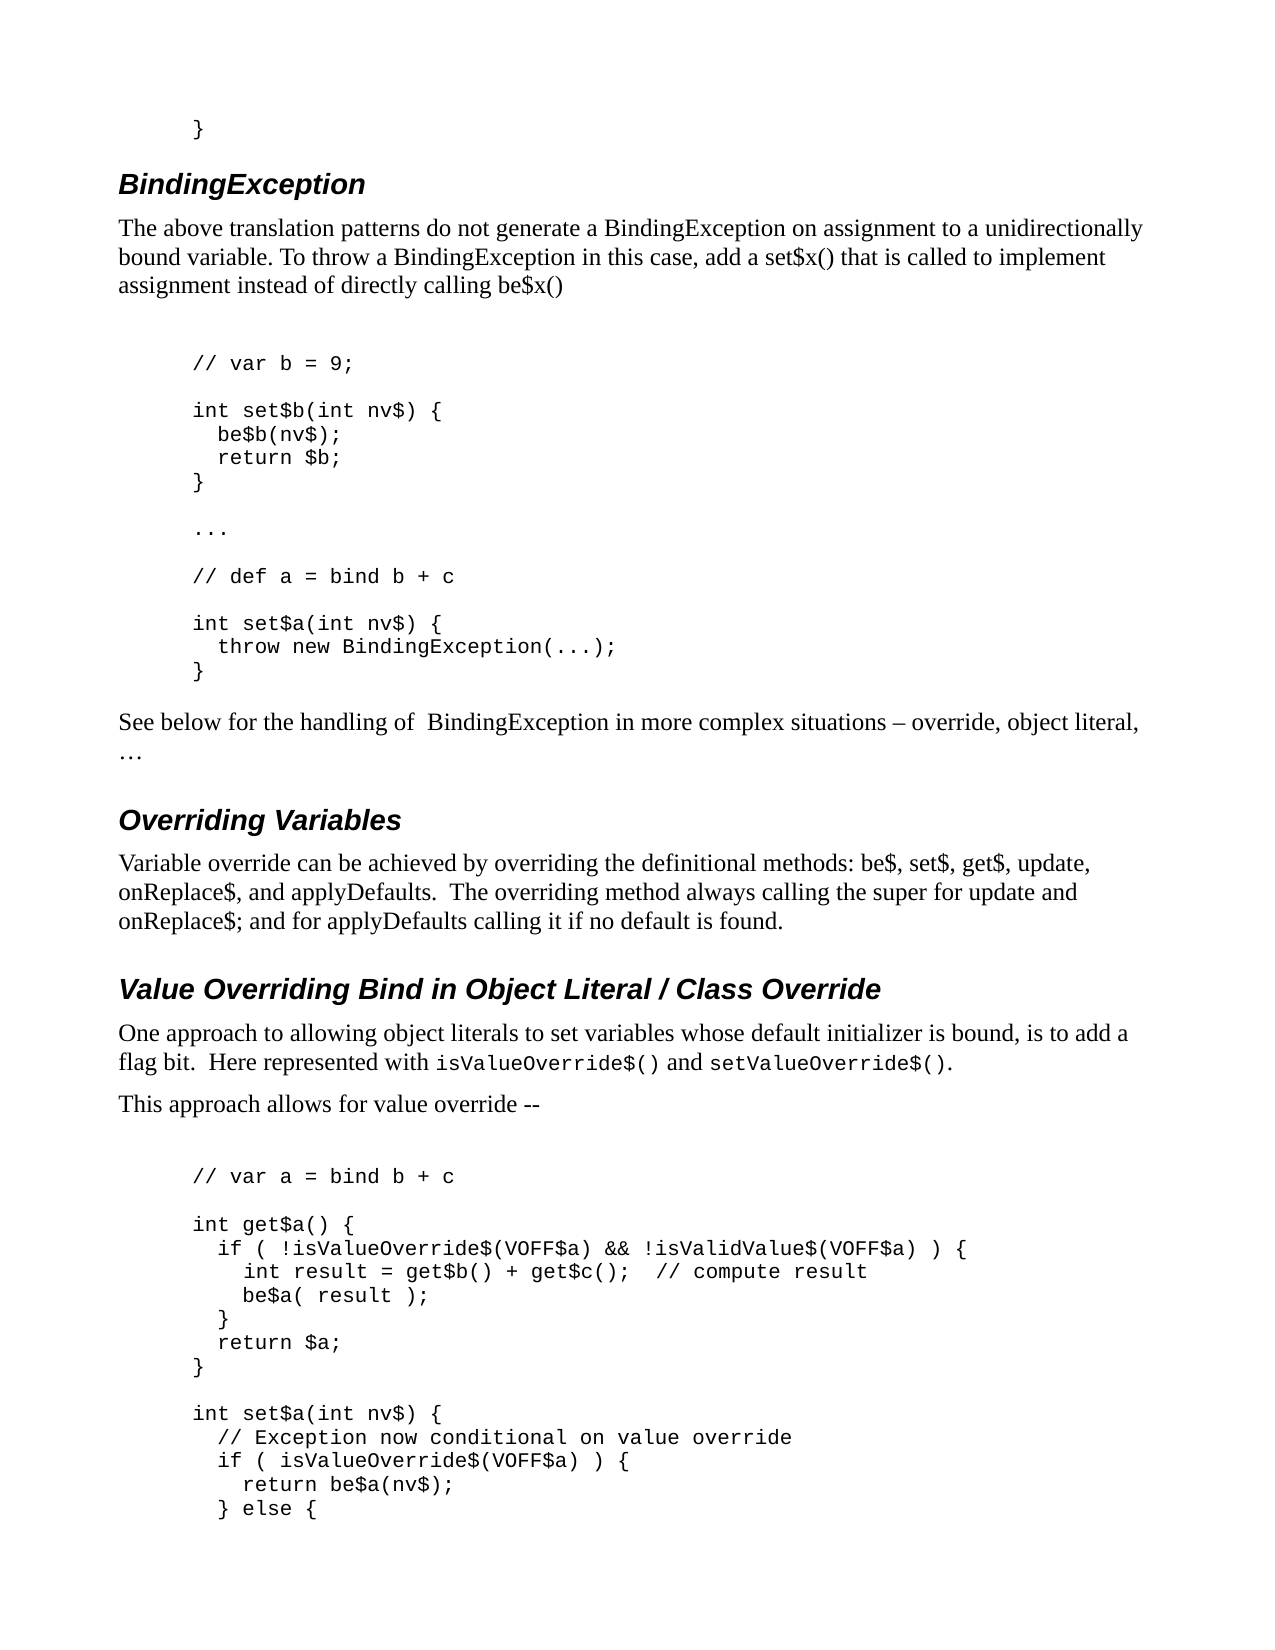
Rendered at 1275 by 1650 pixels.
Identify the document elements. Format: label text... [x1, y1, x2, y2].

text int set$b(int nv$) { [118, 400, 1157, 424]
subtitle BindingException [118, 167, 1157, 200]
text } [118, 471, 1157, 495]
text } [118, 1356, 1157, 1379]
text int set$a(int nv$) { [118, 1403, 1157, 1427]
text Variable override can be achieved by overriding the definitional methods: be$, set$, get$, update, onReplace$, and applyDefaults. The overriding method always calling the super for update and onReplace$; and for applyDefaults calling it if no default is found. [118, 848, 1157, 935]
text This approach allows for value override -- [118, 1089, 1157, 1118]
text int set$a(int nv$) { [118, 613, 1157, 637]
text // Exception now conditional on value override [118, 1427, 1157, 1450]
text } [118, 1308, 1157, 1332]
text return $a; [118, 1332, 1157, 1356]
text return be$a(nv$); [118, 1474, 1157, 1498]
text // var a = bind b + c [118, 1167, 1157, 1190]
subtitle Overriding Variables [118, 802, 1157, 836]
text if ( !isValueOverride$(VOFF$a) && !isValidValue$(VOFF$a) ) { [118, 1237, 1157, 1261]
text } else { [118, 1498, 1157, 1521]
text be$a( result ); [118, 1285, 1157, 1308]
text ... [118, 518, 1157, 542]
text } [118, 118, 1157, 142]
text throw new BindingException(...); [118, 637, 1157, 660]
text See below for the handling of BindingException in more complex situations – override, object literal, … [118, 707, 1157, 765]
text int get$a() { [118, 1214, 1157, 1237]
text The above translation patterns do not generate a BindingException on assignment to a unidirectionally bound variable. To throw a BindingException in this case, add a set$x() that is called to implement assignment instead of directly calling be$x() [118, 213, 1157, 299]
text return $b; [118, 447, 1157, 471]
text // def a = bind b + c [118, 566, 1157, 589]
text // var b = 9; [118, 353, 1157, 376]
text be$b(nv$); [118, 424, 1157, 447]
text } [118, 660, 1157, 684]
text One approach to allowing object literals to set variables whose default initializer is bound, is to add a flag bit. Here represented with isValueOverride$() and setValueOverride$(). [118, 1018, 1157, 1077]
subtitle Value Overriding Bind in Object Literal / Class Override [118, 972, 1157, 1006]
text if ( isValueOverride$(VOFF$a) ) { [118, 1450, 1157, 1474]
text int result = get$b() + get$c(); // compute result [118, 1261, 1157, 1285]
